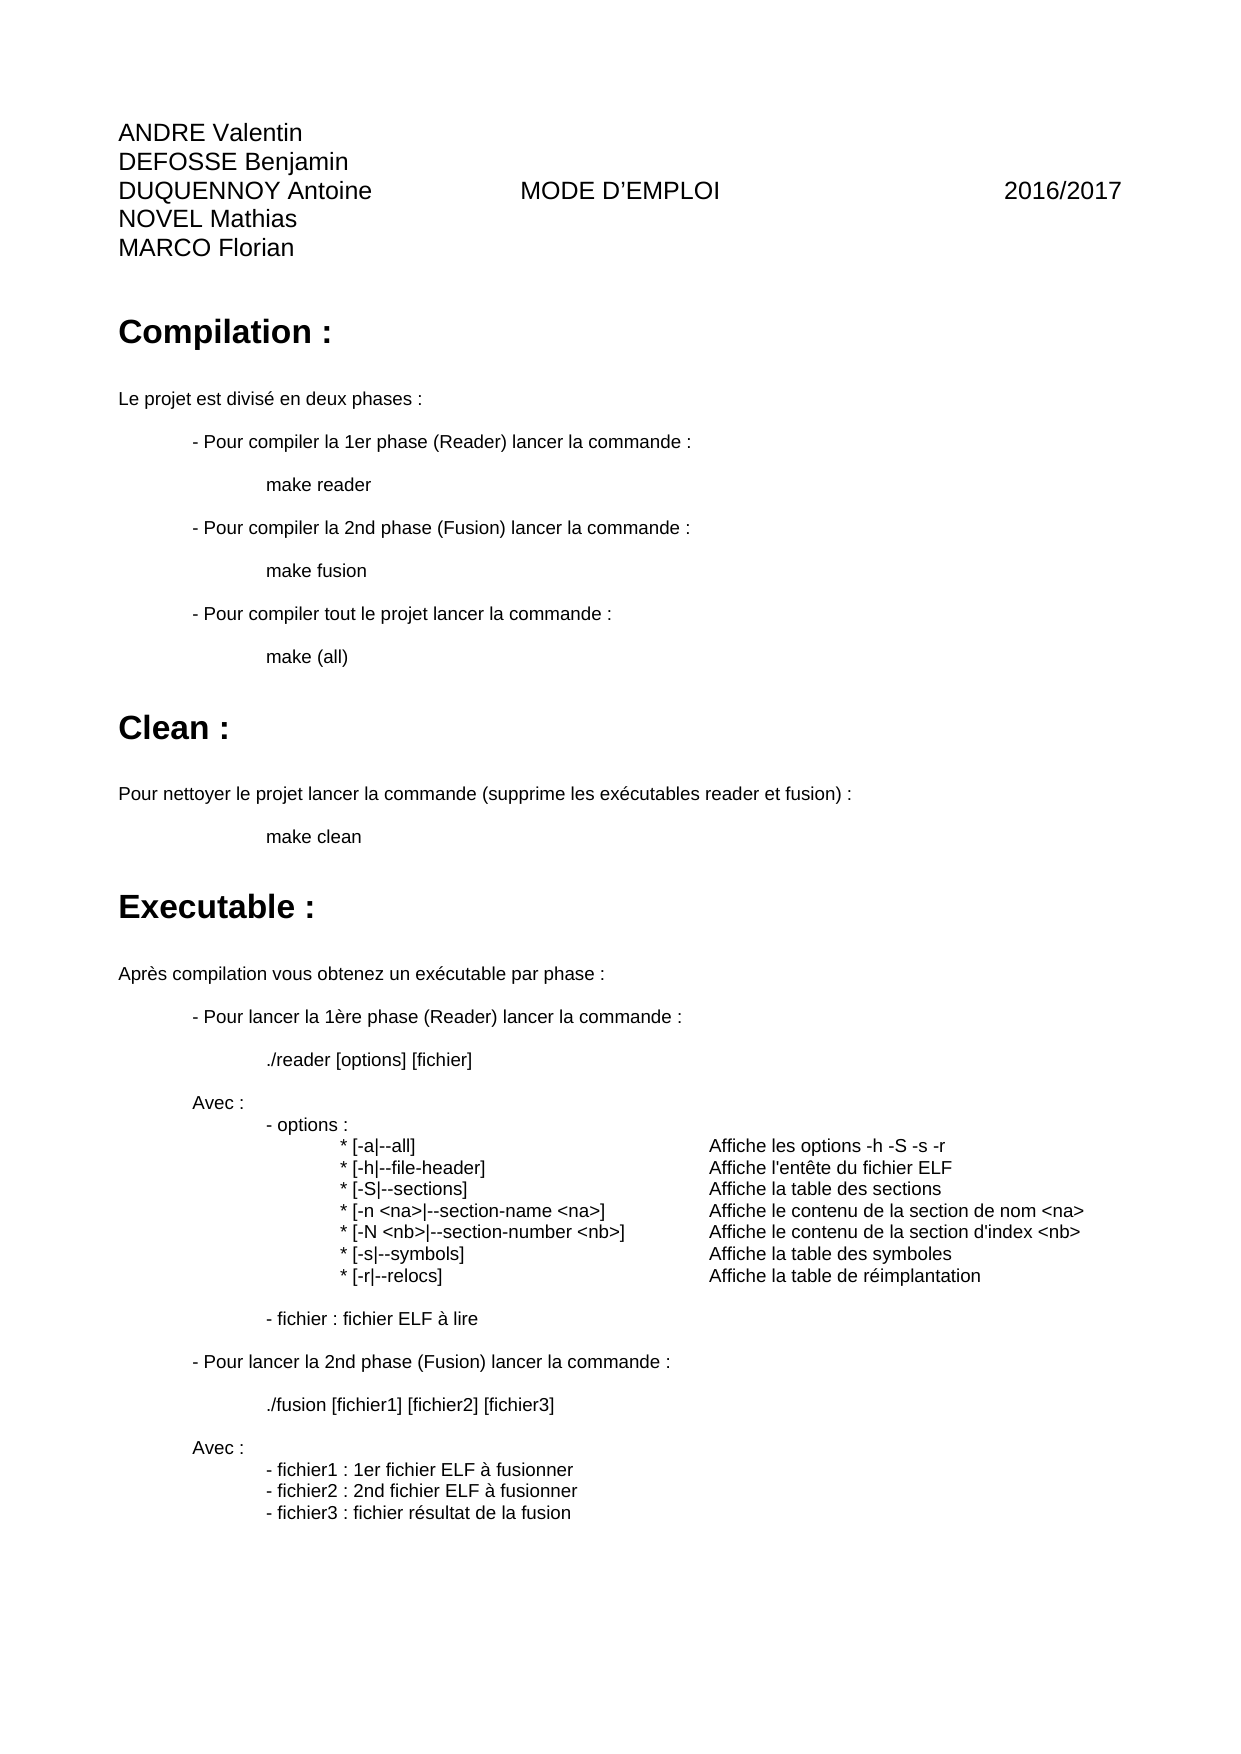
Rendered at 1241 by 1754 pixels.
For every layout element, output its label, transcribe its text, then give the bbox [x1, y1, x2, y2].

text make reader [118, 473, 1122, 495]
text * [-N <nb>|--section-number <nb>] Affiche le contenu de la section d'index <nb> [118, 1221, 1122, 1243]
text * [-r|--relocs] Affiche la table de réimplantation [118, 1264, 1122, 1286]
text * [-s|--symbols] Affiche la table des symboles [118, 1243, 1122, 1264]
text make fusion [118, 560, 1122, 581]
text Après compilation vous obtenez un exécutable par phase : [118, 962, 1122, 984]
text - options : [118, 1113, 1122, 1135]
text - fichier3 : fichier résultat de la fusion [118, 1502, 1122, 1523]
text - fichier : fichier ELF à lire [118, 1307, 1122, 1329]
text - Pour compiler la 2nd phase (Fusion) lancer la commande : [118, 517, 1122, 538]
text * [-h|--file-header] Affiche l'entête du fichier ELF [118, 1157, 1122, 1178]
text * [-n <na>|--section-name <na>] Affiche le contenu de la section de nom <na> [118, 1200, 1122, 1221]
subtitle Executable : [118, 887, 1122, 926]
text Pour nettoyer le projet lancer la commande (supprime les exécutables reader et fusion) : [118, 783, 1122, 804]
text make (all) [118, 646, 1122, 668]
text - Pour lancer la 2nd phase (Fusion) lancer la commande : [118, 1351, 1122, 1372]
text - Pour lancer la 1ère phase (Reader) lancer la commande : [118, 1006, 1122, 1027]
text * [-a|--all] Affiche les options -h -S -s -r [118, 1135, 1122, 1157]
text * [-S|--sections] Affiche la table des sections [118, 1178, 1122, 1200]
subtitle Clean : [118, 708, 1122, 746]
text - Pour compiler tout le projet lancer la commande : [118, 603, 1122, 624]
text - fichier1 : 1er fichier ELF à fusionner [118, 1458, 1122, 1480]
text make clean [118, 826, 1122, 847]
text ./reader [options] [fichier] [118, 1049, 1122, 1070]
subtitle Compilation : [118, 312, 1122, 351]
text - Pour compiler la 1er phase (Reader) lancer la commande : [118, 430, 1122, 452]
text Le projet est divisé en deux phases : [118, 387, 1122, 409]
text ./fusion [fichier1] [fichier2] [fichier3] [118, 1394, 1122, 1415]
text - fichier2 : 2nd fichier ELF à fusionner [118, 1480, 1122, 1502]
text Avec : [118, 1092, 1122, 1113]
text Avec : [118, 1437, 1122, 1458]
